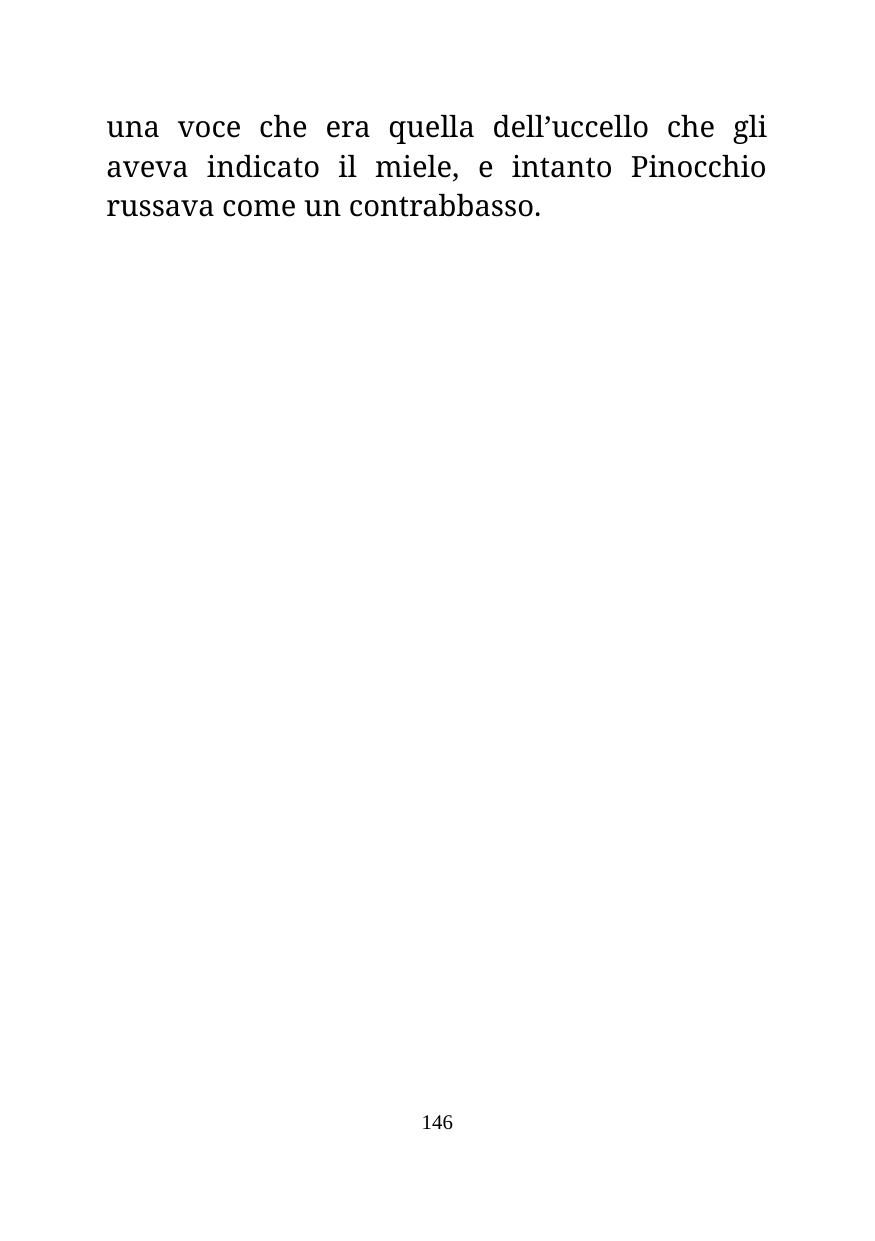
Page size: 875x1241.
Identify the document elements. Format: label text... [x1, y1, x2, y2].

text una voce che era quella dell’uccello che gli aveva indicato il miele, e intanto Pinocchio russava come un contrabbasso. [106, 106, 768, 225]
